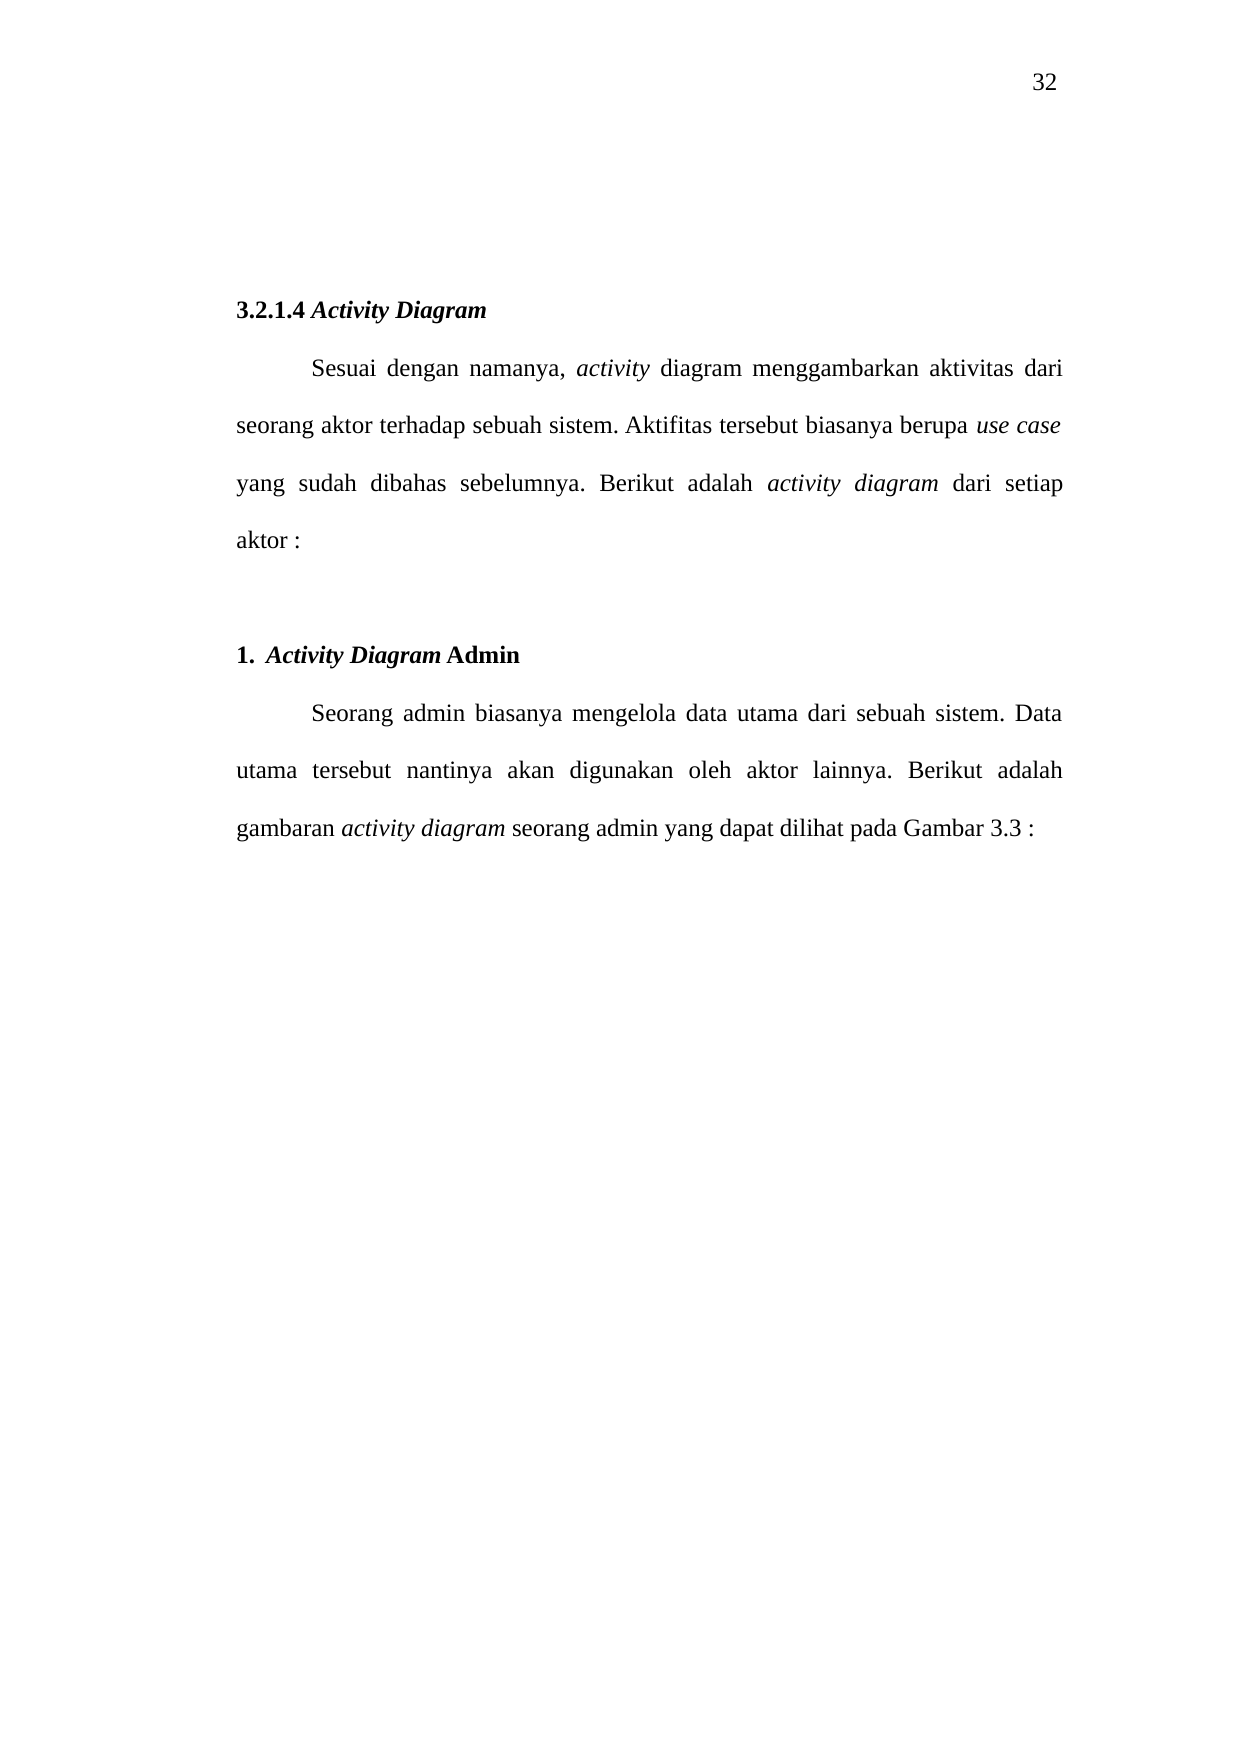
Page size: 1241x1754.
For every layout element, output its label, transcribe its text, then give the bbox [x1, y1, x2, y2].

subtitle 3.2.1.4 Activity Diagram [236, 295, 1063, 324]
list Activity Diagram Admin [236, 640, 1063, 669]
text Seorang admin biasanya mengelola data utama dari sebuah sistem. Data utama tersebut nantinya akan digunakan oleh aktor lainnya. Berikut adalah gambaran activity diagram seorang admin yang dapat dilihat pada Gambar 3.3 : [236, 698, 1063, 842]
text Sesuai dengan namanya, activity diagram menggambarkan aktivitas dari seorang aktor terhadap sebuah sistem. Aktifitas tersebut biasanya berupa use case yang sudah dibahas sebelumnya. Berikut adalah activity diagram dari setiap aktor : [236, 353, 1063, 554]
